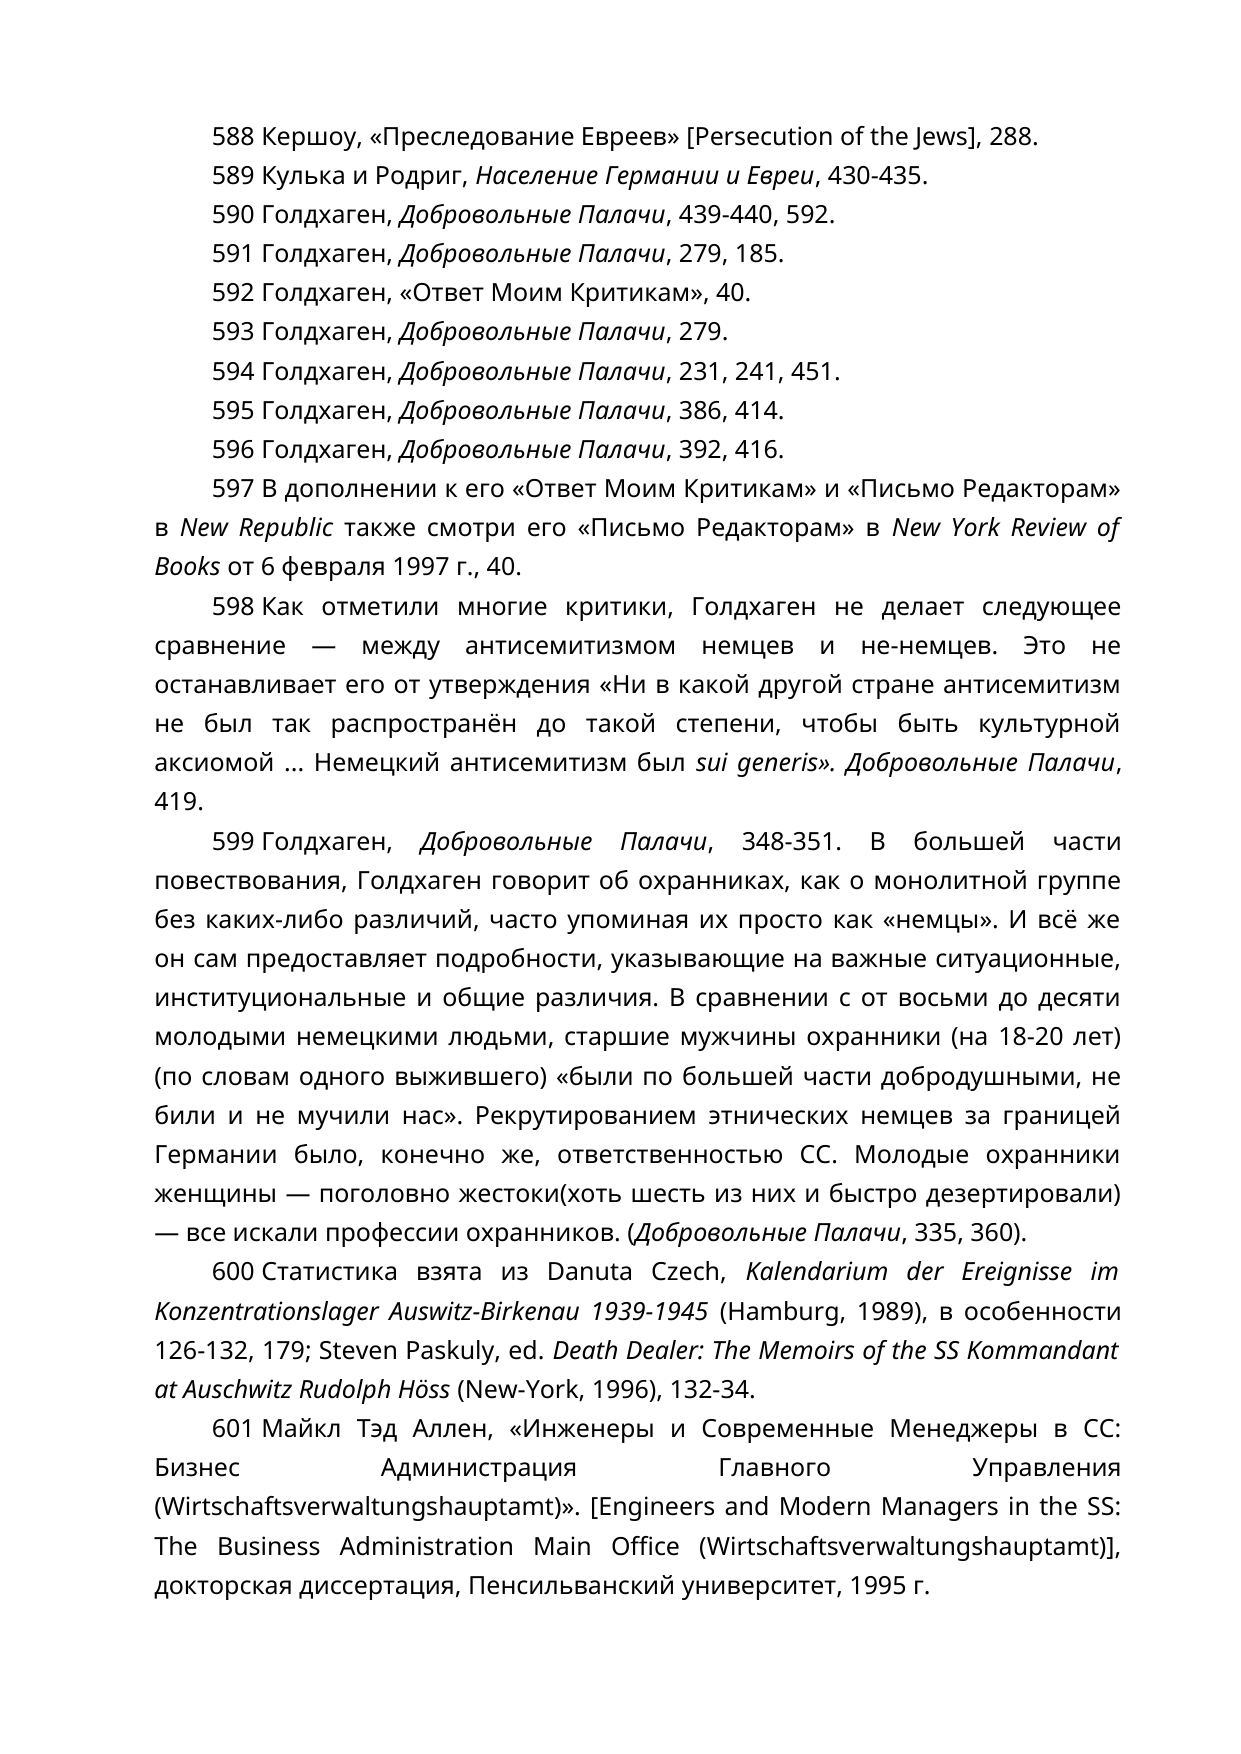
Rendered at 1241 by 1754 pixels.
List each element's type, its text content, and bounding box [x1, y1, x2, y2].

text Статистика взята из Danuta Czech, Kalendarium der Ereignisse im Konzentrationslager Auswitz-Birkenau 1939-1945 (Hamburg, 1989), в особенности 126-132, 179; Steven Paskuly, ed. Death Dealer: The Memoirs of the SS Kommandant at Auschwitz Rudolph Höss (New-York, 1996), 132-34. [118, 1254, 1122, 1406]
text Голдхаген, Добровольные Палачи, 392, 416. [118, 431, 1122, 466]
text Голдхаген, Добровольные Палачи, 231, 241, 451. [118, 353, 1122, 387]
text Кершоу, «Преследование Евреев» [Persecution of the Jews], 288. [118, 118, 1122, 152]
text Голдхаген, Добровольные Палачи, 386, 414. [118, 392, 1122, 426]
text Голдхаген, Добровольные Палачи, 439-440, 592. [118, 196, 1122, 231]
text Майкл Тэд Аллен, «Инженеры и Современные Менеджеры в СС: Бизнес Администрация Главного Управления (Wirtschaftsverwaltungshauptamt)». [Engineers and Modern Managers in the SS: The Business Administration Main Office (Wirtschaftsverwaltungshauptamt)], докторская диссертация, Пенсильванский университет, 1995 г. [118, 1411, 1122, 1601]
text Голдхаген, Добровольные Палачи, 348-351. В большей части повествования, Голдхаген говорит об охранниках, как о монолитной группе без каких-либо различий, часто упоминая их просто как «немцы». И всё же он сам предоставляет подробности, указывающие на важные ситуационные, институциональные и общие различия. В сравнении с от восьми до десяти молодыми немецкими людьми, старшие мужчины охранники (на 18-20 лет) (по словам одного выжившего) «были по большей части добродушными, не били и не мучили нас». Рекрутированием этнических немцев за границей Германии было, конечно же, ответственностью СС. Молодые охранники женщины — поголовно жестоки(хоть шесть из них и быстро дезертировали) — все искали профессии охранников. (Добровольные Палачи, 335, 360). [118, 823, 1122, 1249]
text Как отметили многие критики, Голдхаген не делает следующее сравнение — между антисемитизмом немцев и не-немцев. Это не останавливает его от утверждения «Ни в какой другой стране антисемитизм не был так распространён до такой степени, чтобы быть культурной аксиомой ... Немецкий антисемитизм был sui generis». Добровольные Палачи, 419. [118, 588, 1122, 818]
text Голдхаген, Добровольные Палачи, 279, 185. [118, 236, 1122, 270]
text Голдхаген, «Ответ Моим Критикам», 40. [118, 275, 1122, 309]
text Кулька и Родриг, Население Германии и Евреи, 430-435. [118, 157, 1122, 191]
text Голдхаген, Добровольные Палачи, 279. [118, 314, 1122, 348]
text В дополнении к его «Ответ Моим Критикам» и «Письмо Редакторам» в New Republic также смотри его «Письмо Редакторам» в New York Review of Books от 6 февраля 1997 г., 40. [118, 471, 1122, 583]
